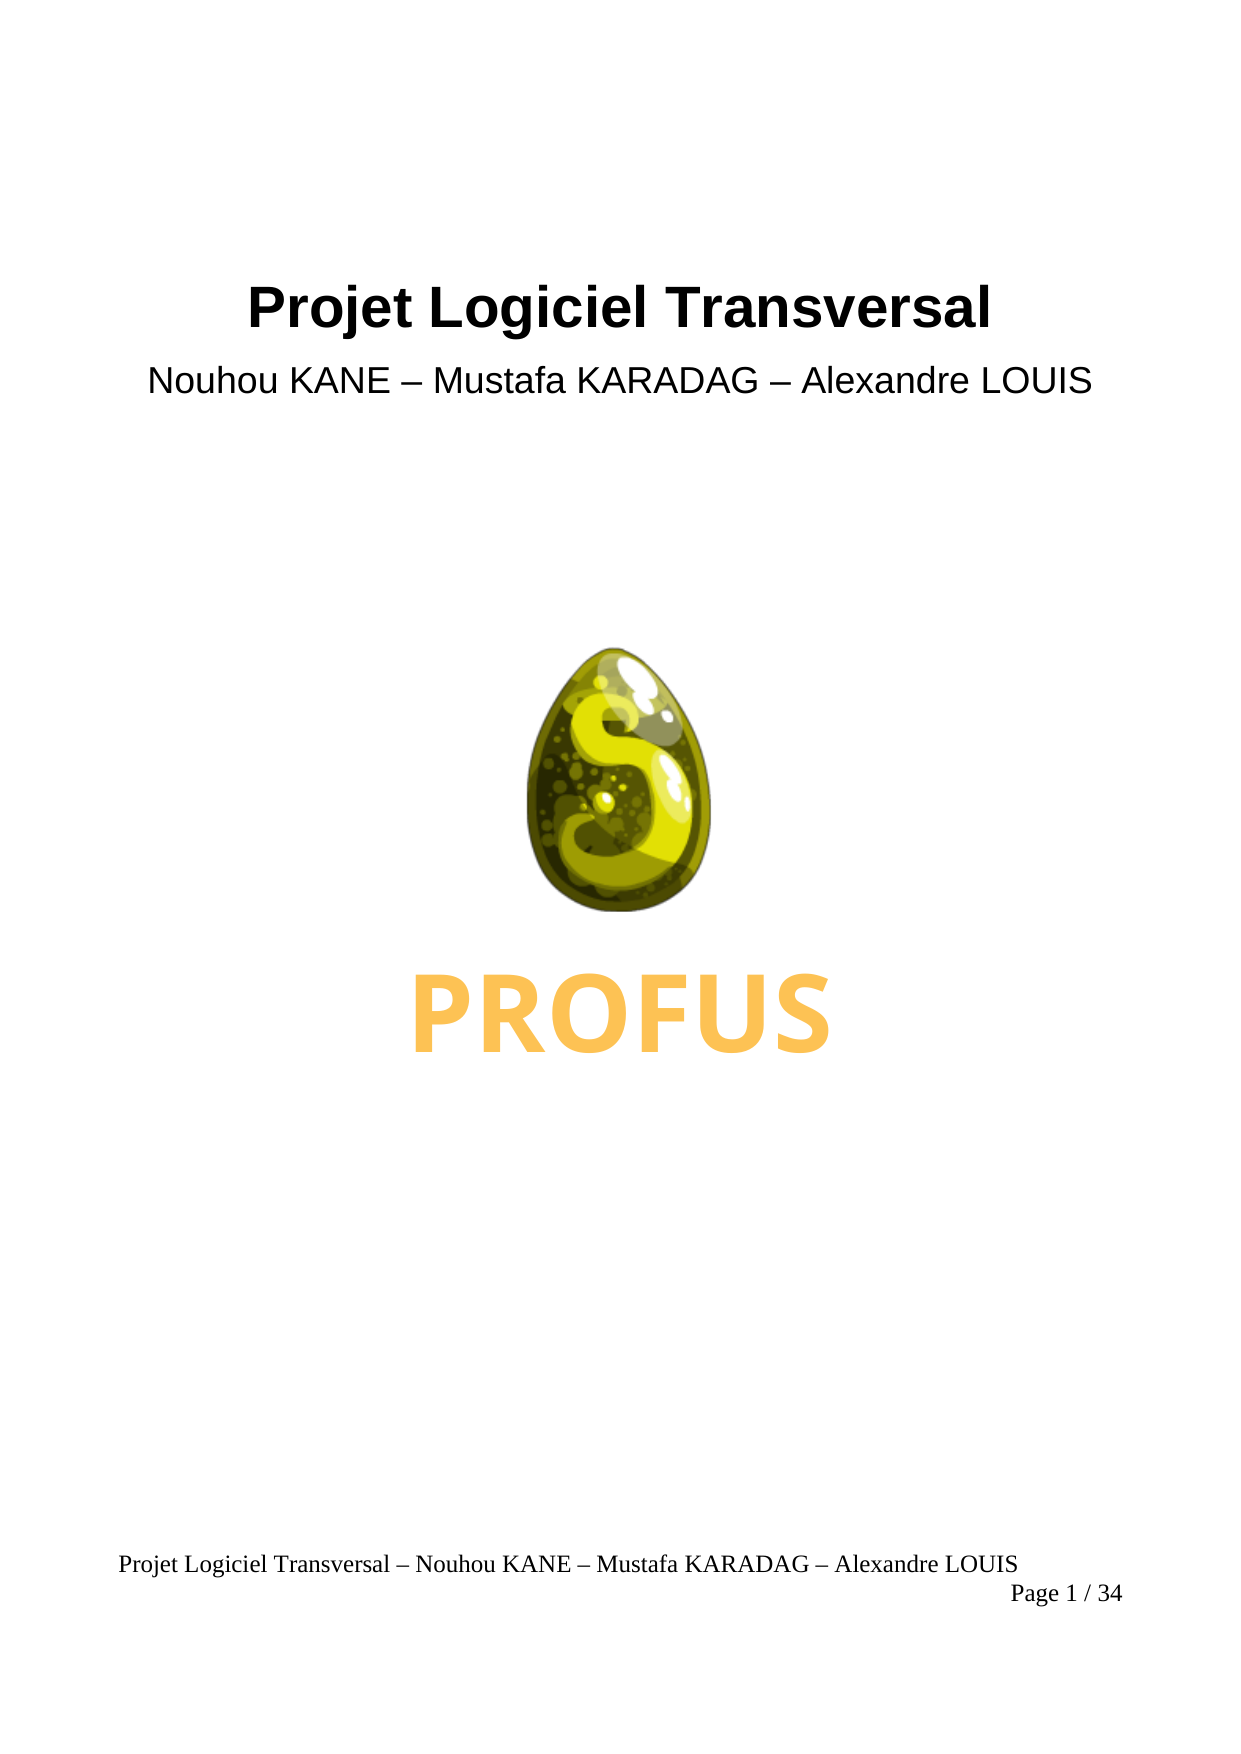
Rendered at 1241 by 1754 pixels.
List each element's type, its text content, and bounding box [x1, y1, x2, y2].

text Nouhou KANE – Mustafa KARADAG – Alexandre LOUIS [118, 358, 1122, 401]
text Projet Logiciel Transversal [118, 272, 1122, 339]
text PROFUS [118, 937, 1122, 1084]
